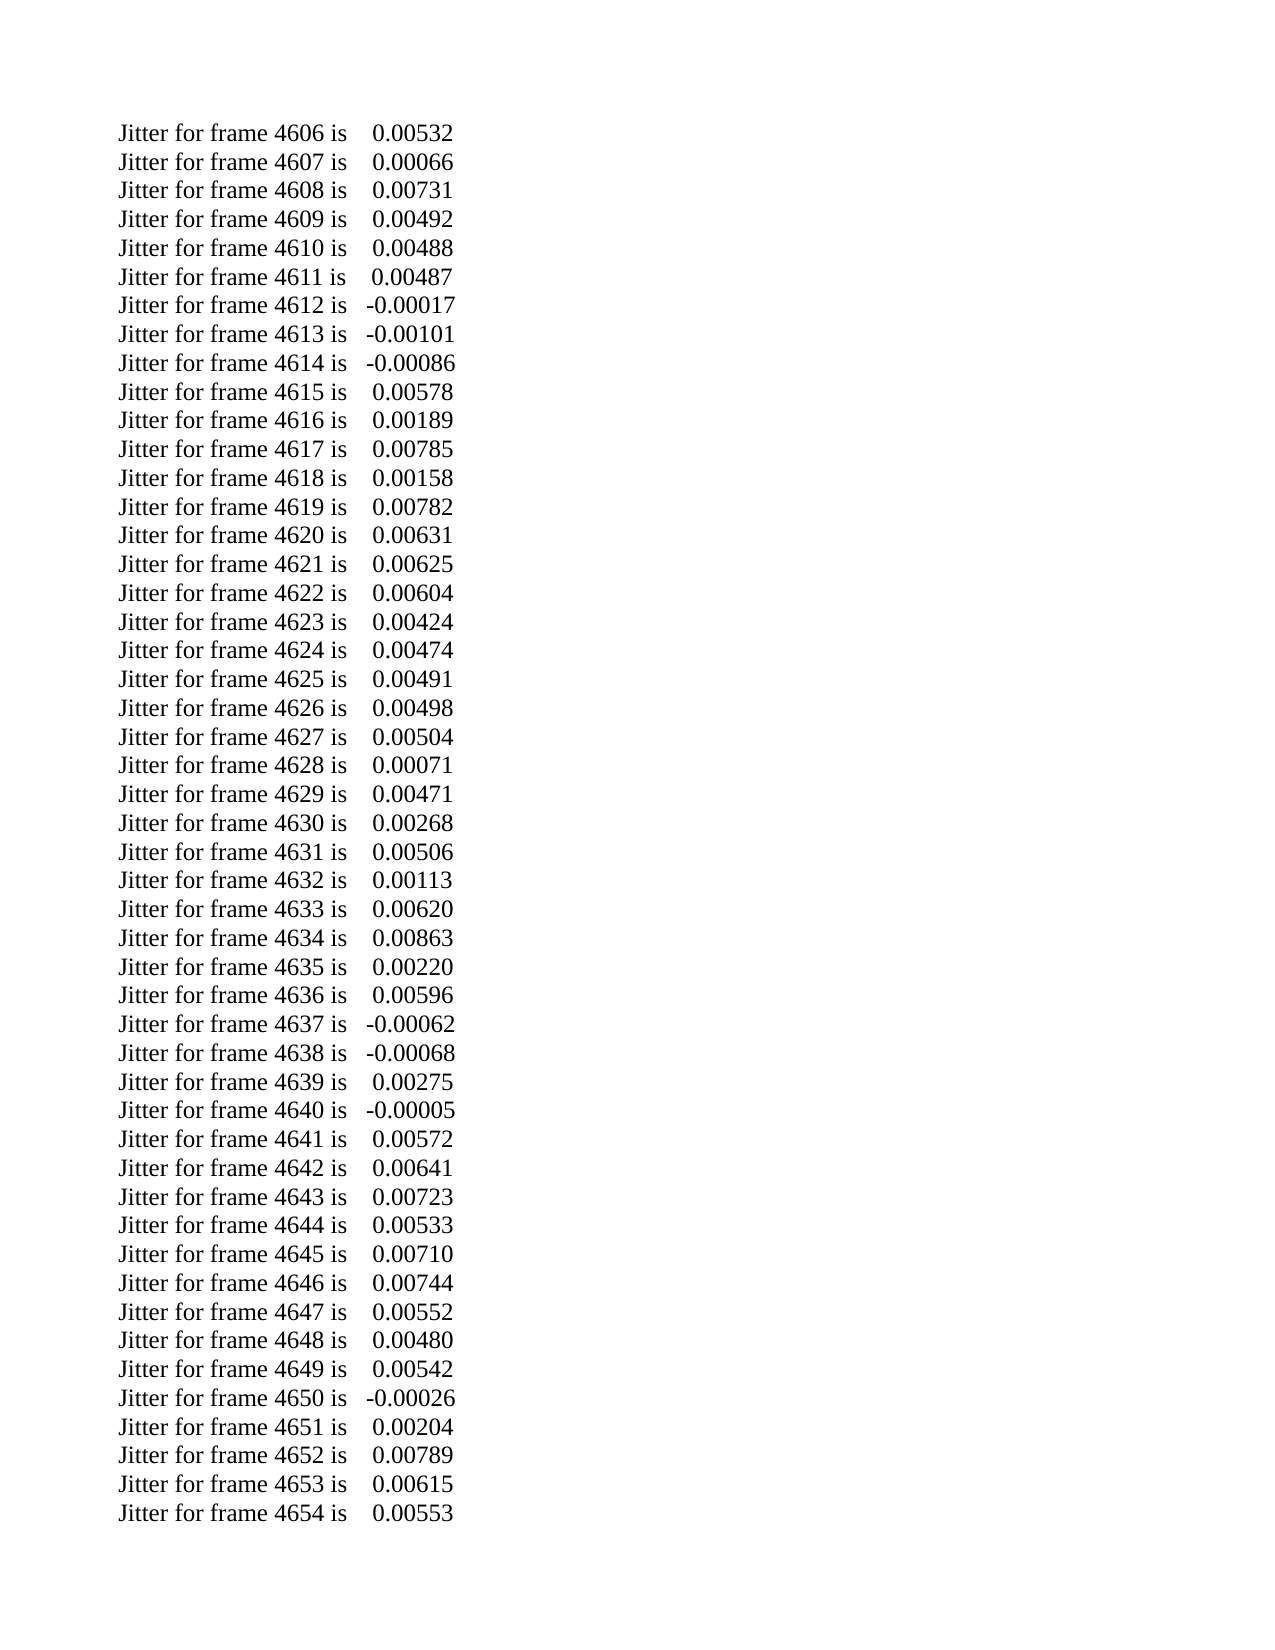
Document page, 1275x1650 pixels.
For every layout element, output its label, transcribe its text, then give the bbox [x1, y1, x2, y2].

text Jitter for frame 4613 is -0.00101 [118, 319, 1157, 348]
text Jitter for frame 4643 is 0.00723 [118, 1182, 1157, 1211]
text Jitter for frame 4653 is 0.00615 [118, 1469, 1157, 1498]
text Jitter for frame 4609 is 0.00492 [118, 204, 1157, 233]
text Jitter for frame 4654 is 0.00553 [118, 1498, 1157, 1527]
text Jitter for frame 4615 is 0.00578 [118, 377, 1157, 406]
text Jitter for frame 4610 is 0.00488 [118, 233, 1157, 262]
text Jitter for frame 4620 is 0.00631 [118, 521, 1157, 549]
text Jitter for frame 4631 is 0.00506 [118, 837, 1157, 866]
text Jitter for frame 4638 is -0.00068 [118, 1038, 1157, 1067]
text Jitter for frame 4627 is 0.00504 [118, 722, 1157, 751]
text Jitter for frame 4639 is 0.00275 [118, 1067, 1157, 1096]
text Jitter for frame 4625 is 0.00491 [118, 664, 1157, 693]
text Jitter for frame 4606 is 0.00532 [118, 118, 1157, 147]
text Jitter for frame 4634 is 0.00863 [118, 923, 1157, 952]
text Jitter for frame 4616 is 0.00189 [118, 406, 1157, 434]
text Jitter for frame 4649 is 0.00542 [118, 1354, 1157, 1383]
text Jitter for frame 4645 is 0.00710 [118, 1239, 1157, 1268]
text Jitter for frame 4628 is 0.00071 [118, 751, 1157, 779]
text Jitter for frame 4611 is 0.00487 [118, 262, 1157, 291]
text Jitter for frame 4648 is 0.00480 [118, 1326, 1157, 1354]
text Jitter for frame 4621 is 0.00625 [118, 549, 1157, 578]
text Jitter for frame 4650 is -0.00026 [118, 1383, 1157, 1412]
text Jitter for frame 4636 is 0.00596 [118, 981, 1157, 1009]
text Jitter for frame 4640 is -0.00005 [118, 1096, 1157, 1124]
text Jitter for frame 4637 is -0.00062 [118, 1009, 1157, 1038]
text Jitter for frame 4632 is 0.00113 [118, 866, 1157, 894]
text Jitter for frame 4614 is -0.00086 [118, 348, 1157, 377]
text Jitter for frame 4617 is 0.00785 [118, 434, 1157, 463]
text Jitter for frame 4641 is 0.00572 [118, 1124, 1157, 1153]
text Jitter for frame 4644 is 0.00533 [118, 1211, 1157, 1239]
text Jitter for frame 4619 is 0.00782 [118, 492, 1157, 521]
text Jitter for frame 4652 is 0.00789 [118, 1441, 1157, 1469]
text Jitter for frame 4647 is 0.00552 [118, 1297, 1157, 1326]
text Jitter for frame 4618 is 0.00158 [118, 463, 1157, 492]
text Jitter for frame 4651 is 0.00204 [118, 1412, 1157, 1441]
text Jitter for frame 4630 is 0.00268 [118, 808, 1157, 837]
text Jitter for frame 4622 is 0.00604 [118, 578, 1157, 607]
text Jitter for frame 4608 is 0.00731 [118, 176, 1157, 204]
text Jitter for frame 4626 is 0.00498 [118, 693, 1157, 722]
text Jitter for frame 4642 is 0.00641 [118, 1153, 1157, 1182]
text Jitter for frame 4629 is 0.00471 [118, 779, 1157, 808]
text Jitter for frame 4623 is 0.00424 [118, 607, 1157, 636]
text Jitter for frame 4633 is 0.00620 [118, 894, 1157, 923]
text Jitter for frame 4607 is 0.00066 [118, 147, 1157, 176]
text Jitter for frame 4624 is 0.00474 [118, 636, 1157, 664]
text Jitter for frame 4635 is 0.00220 [118, 952, 1157, 981]
text Jitter for frame 4646 is 0.00744 [118, 1268, 1157, 1297]
text Jitter for frame 4612 is -0.00017 [118, 291, 1157, 319]
